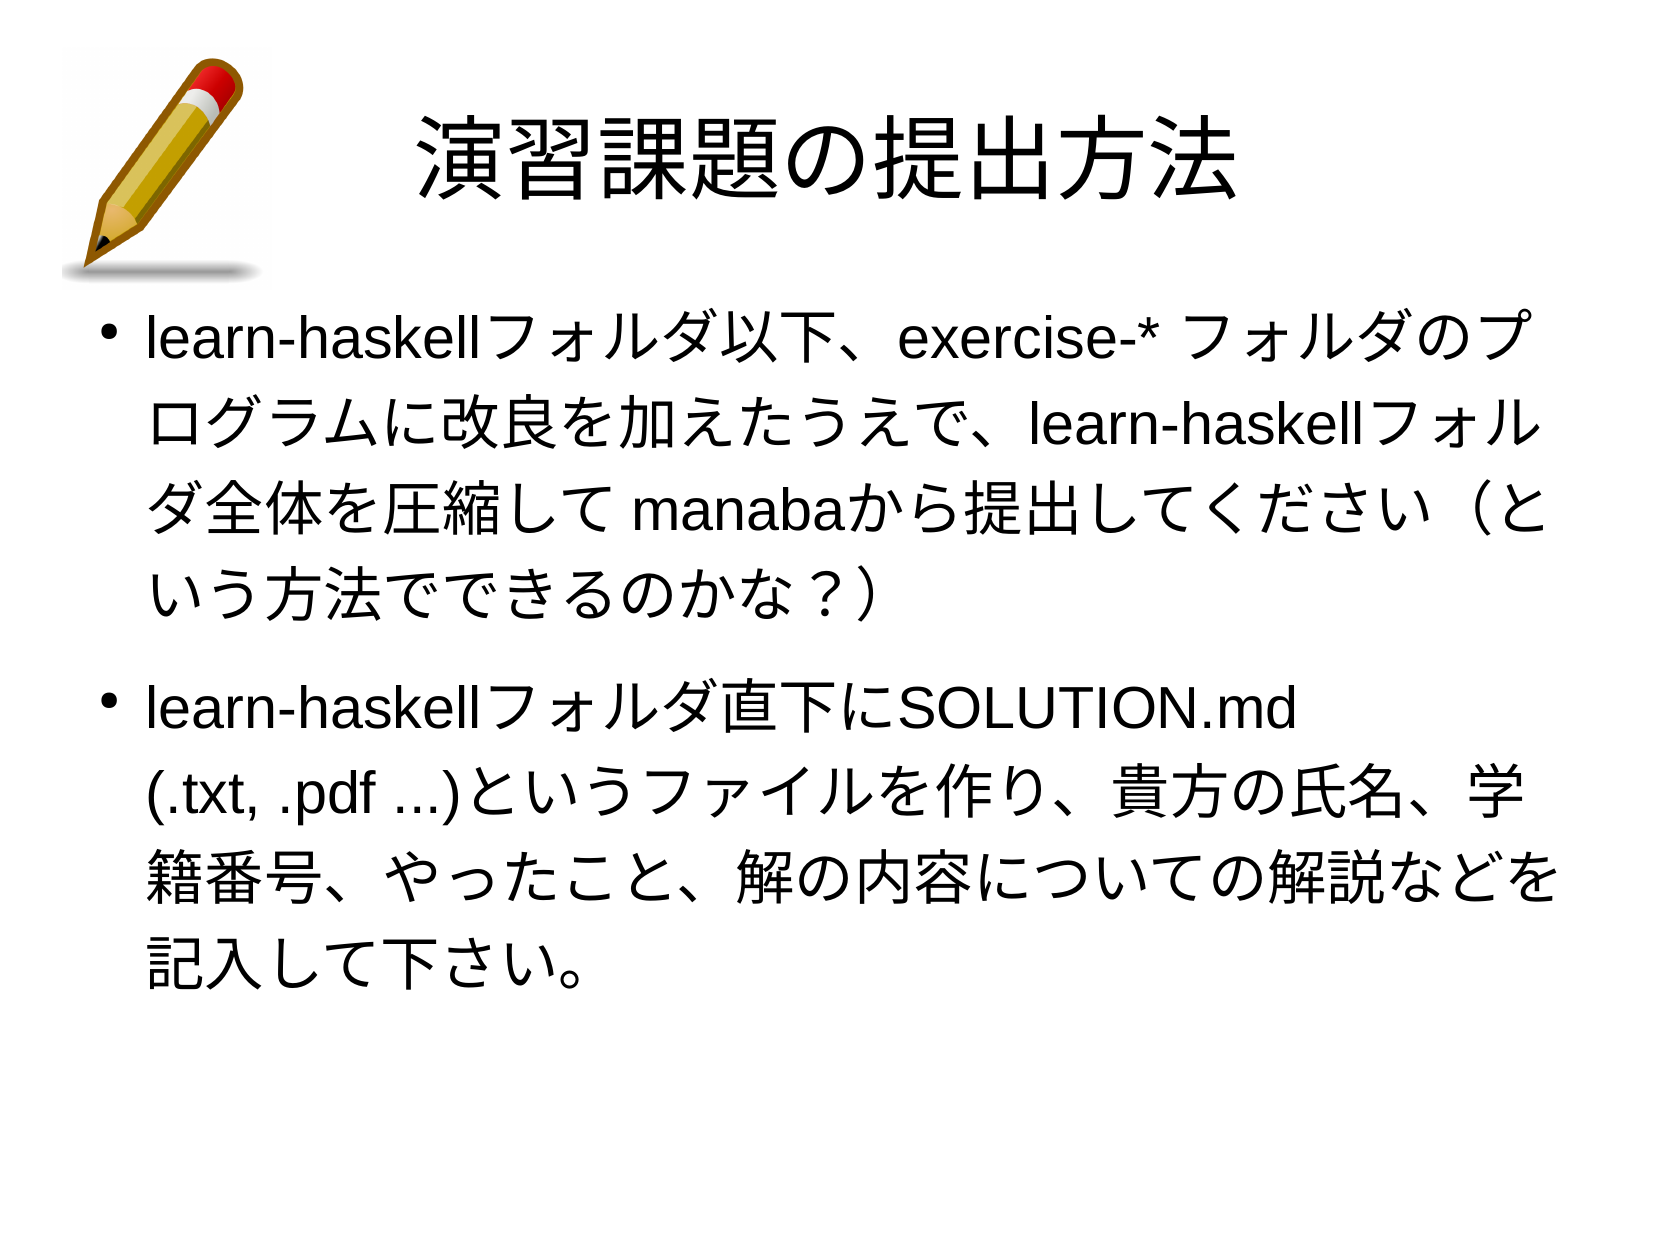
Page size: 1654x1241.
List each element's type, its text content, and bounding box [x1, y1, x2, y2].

list learn-haskellフォルダ以下、exercise-* フォルダのプログラムに改良を加えたうえで、learn-haskellフォルダ全体を圧縮して manabaから提出してください（という方法でできるのかな？） learn-haskellフォルダ直下にSOLUTION.md (.txt, .pdf ...)というファイルを作り、貴方の氏名、学籍番号、やったこと、解の内容についての解説などを記入して下さい。 [82, 290, 1571, 1010]
picture [62, 47, 272, 290]
title 演習課題の提出方法 [272, 49, 1571, 257]
